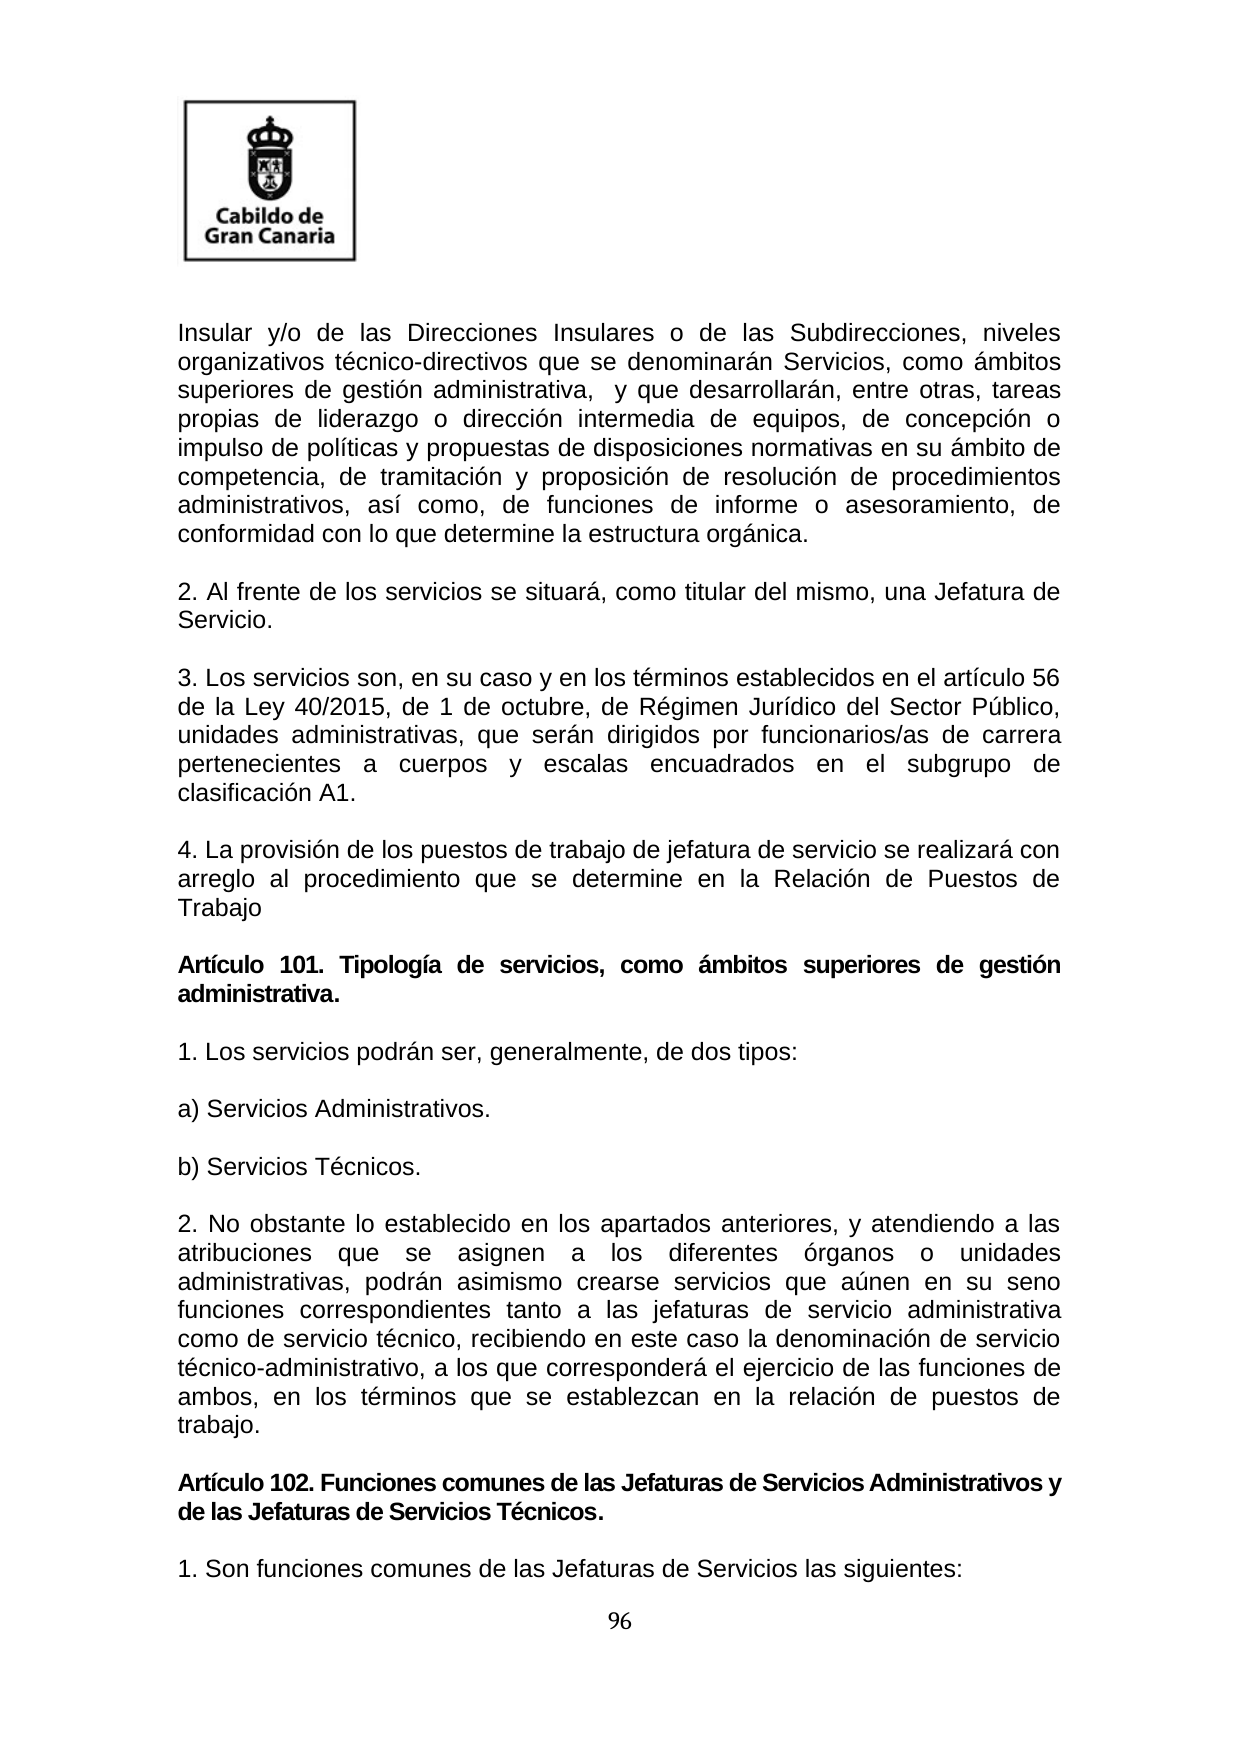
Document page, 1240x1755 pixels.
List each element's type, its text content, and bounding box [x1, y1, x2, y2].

text Artículo 101. Tipología de servicios, como ámbitos superiores de gestión administrativa. [177, 950, 1062, 1008]
text a) Servicios Administrativos. [177, 1094, 1062, 1123]
text 1. Son funciones comunes de las Jefaturas de Servicios las siguientes: [177, 1554, 1062, 1583]
text Artículo 102. Funciones comunes de las Jefaturas de Servicios Administrativos y de las Jefaturas de Servicios Técnicos. [177, 1468, 1062, 1525]
text 2. No obstante lo establecido en los apartados anteriores, y atendiendo a las atribuciones que se asignen a los diferentes órganos o unidades administrativas, podrán asimismo crearse servicios que aúnen en su seno funciones correspondientes tanto a las jefaturas de servicio administrativa como de servicio técnico, recibiendo en este caso la denominación de servicio técnico-administrativo, a los que corresponderá el ejercicio de las funciones de ambos, en los términos que se establezcan en la relación de puestos de trabajo. [177, 1209, 1062, 1439]
text Insular y/o de las Direcciones Insulares o de las Subdirecciones, niveles organizativos técnico-directivos que se denominarán Servicios, como ámbitos superiores de gestión administrativa, y que desarrollarán, entre otras, tareas propias de liderazgo o dirección intermedia de equipos, de concepción o impulso de políticas y propuestas de disposiciones normativas en su ámbito de competencia, de tramitación y proposición de resolución de procedimientos administrativos, así como, de funciones de informe o asesoramiento, de conformidad con lo que determine la estructura orgánica. [177, 318, 1062, 548]
text 2. Al frente de los servicios se situará, como titular del mismo, una Jefatura de Servicio. [177, 576, 1062, 634]
text 4. La provisión de los puestos de trabajo de jefatura de servicio se realizará con arreglo al procedimiento que se determine en la Relación de Puestos de Trabajo [177, 835, 1062, 921]
text b) Servicios Técnicos. [177, 1151, 1062, 1180]
text 1. Los servicios podrán ser, generalmente, de dos tipos: [177, 1036, 1062, 1065]
text 3. Los servicios son, en su caso y en los términos establecidos en el artículo 56 de la Ley 40/2015, de 1 de octubre, de Régimen Jurídico del Sector Público, unidades administrativas, que serán dirigidos por funcionarios/as de carrera pertenecientes a cuerpos y escalas encuadrados en el subgrupo de clasificación A1. [177, 663, 1062, 806]
